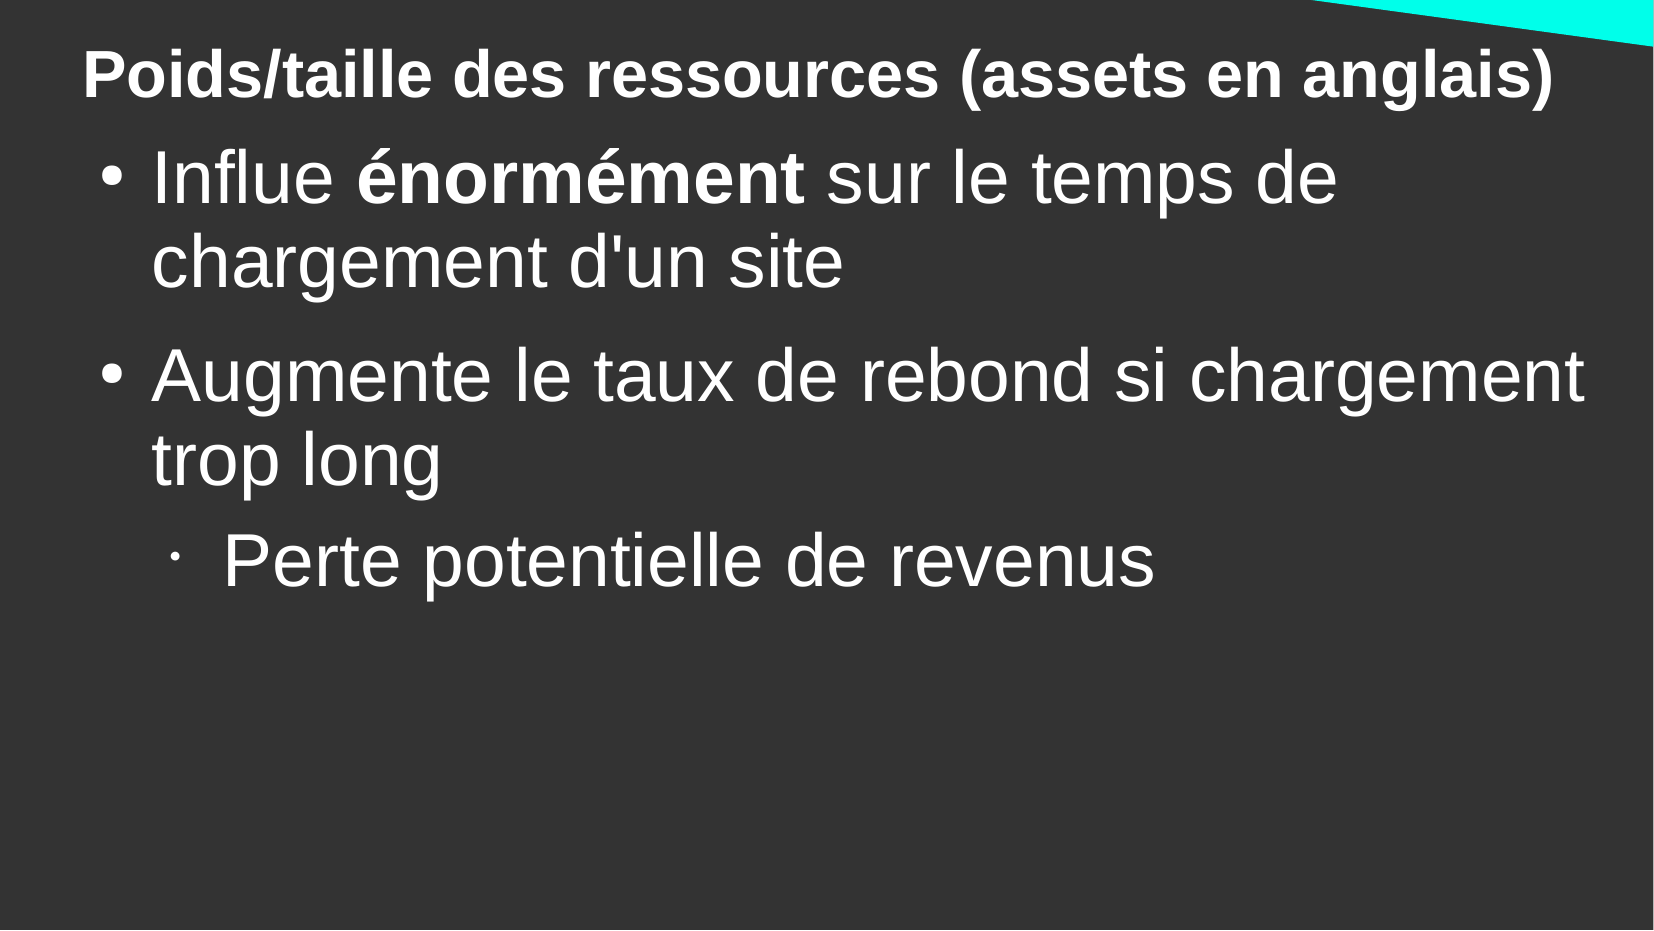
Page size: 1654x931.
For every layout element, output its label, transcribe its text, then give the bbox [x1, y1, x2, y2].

text_box [1311, 0, 1654, 47]
list Influe énormément sur le temps de chargement d'un site Augmente le taux de rebond si chargement trop long Perte potentielle de revenus [80, 135, 1620, 709]
title Poids/taille des ressources (assets en anglais) [82, 37, 1619, 119]
